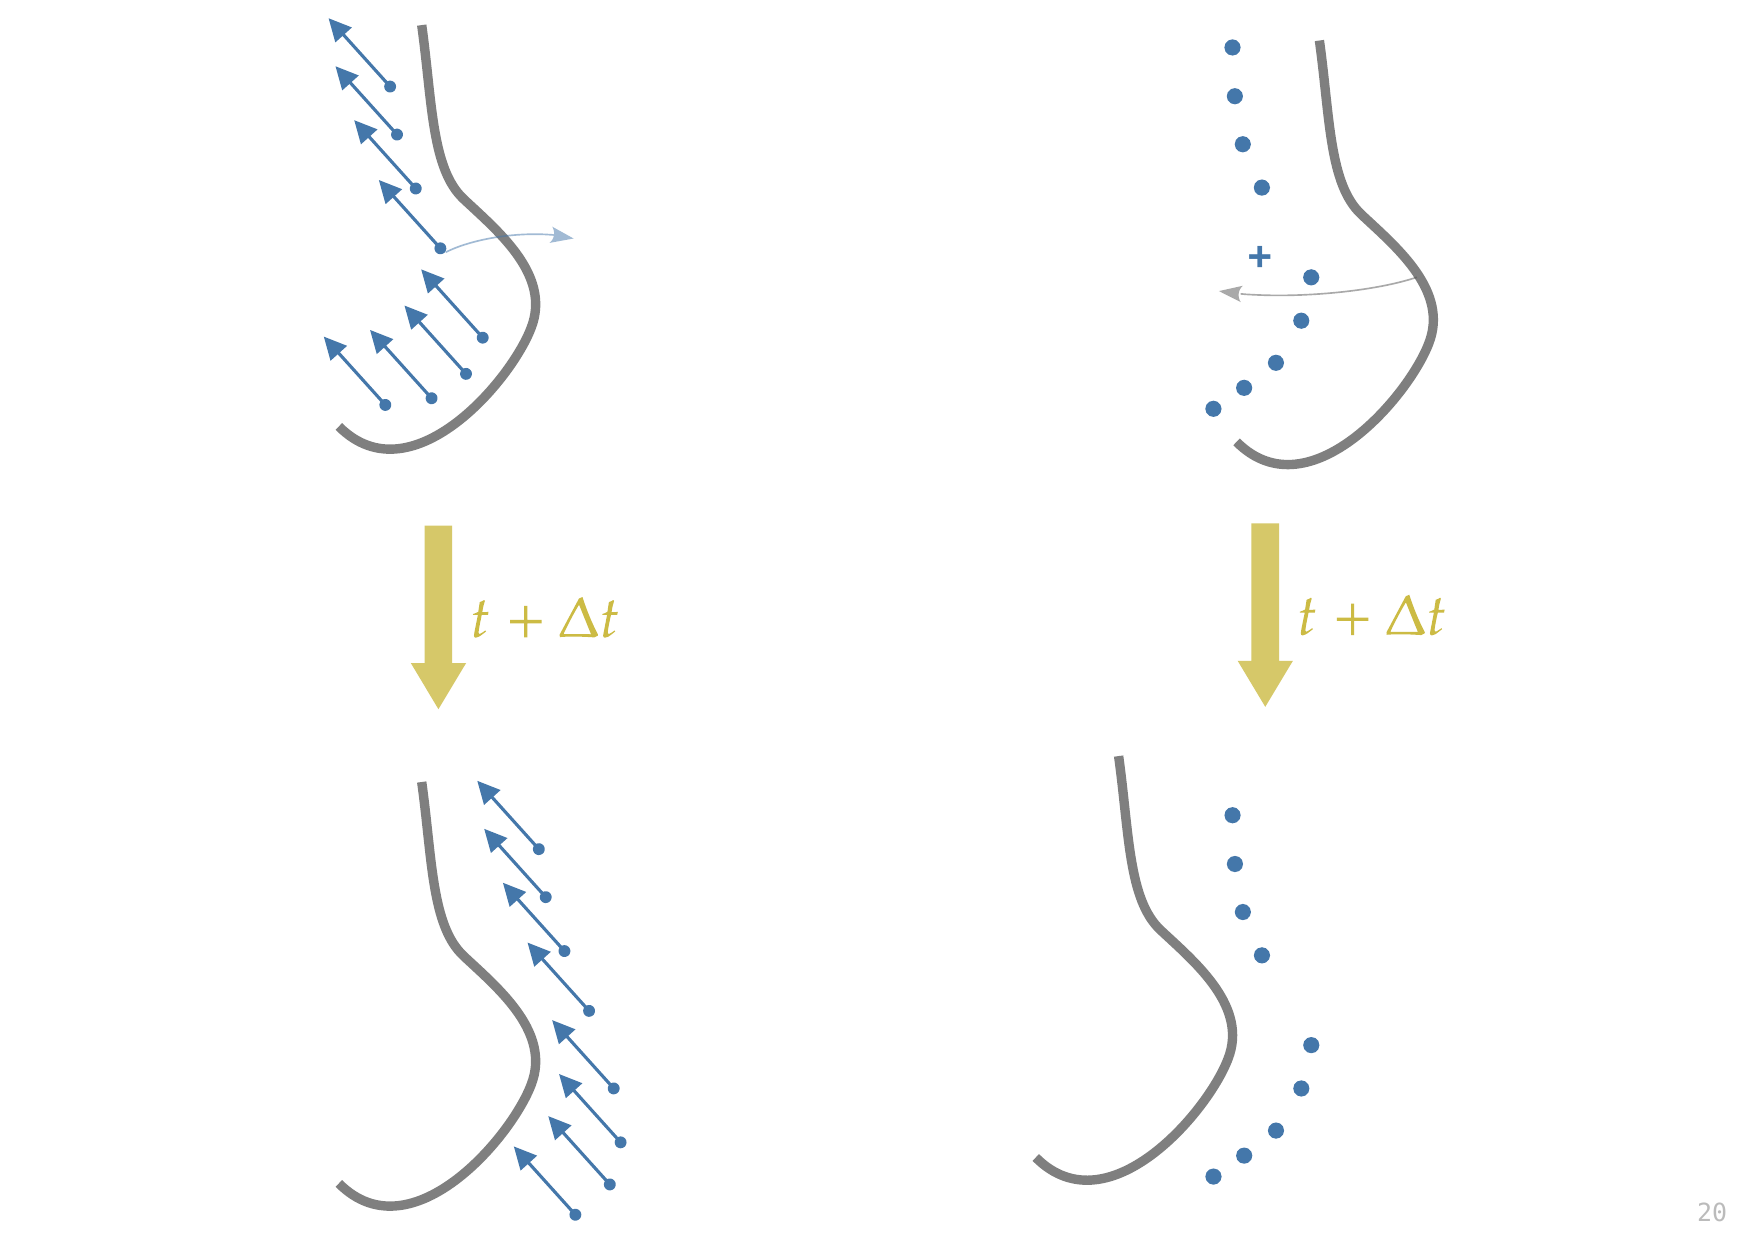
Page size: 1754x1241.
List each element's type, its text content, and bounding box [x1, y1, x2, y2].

text_box [1237, 523, 1293, 707]
text_box [1253, 179, 1271, 196]
text_box [1386, 594, 1425, 636]
text_box [1336, 603, 1369, 636]
text_box [1226, 855, 1244, 873]
text_box [1429, 597, 1445, 636]
text_box [1267, 1122, 1285, 1139]
text_box [1293, 1080, 1310, 1097]
text_box [1267, 354, 1285, 371]
text_box [1303, 1037, 1320, 1054]
text_box [1293, 312, 1310, 329]
text_box [410, 525, 467, 710]
text_box [1303, 269, 1320, 286]
text_box [1205, 400, 1222, 417]
text_box [559, 597, 598, 638]
text_box [1299, 597, 1316, 636]
text_box [1234, 136, 1251, 153]
text_box [1236, 1147, 1253, 1164]
text_box [1253, 947, 1271, 964]
text_box [602, 600, 618, 638]
text_box [1234, 903, 1251, 921]
text_box [1224, 39, 1241, 56]
text_box [1236, 379, 1253, 396]
text_box [510, 605, 542, 638]
text_box + [1232, 218, 1289, 278]
text_box [472, 600, 489, 638]
text_box [1226, 88, 1243, 105]
text_box [1224, 807, 1241, 824]
text_box [1205, 1168, 1222, 1185]
